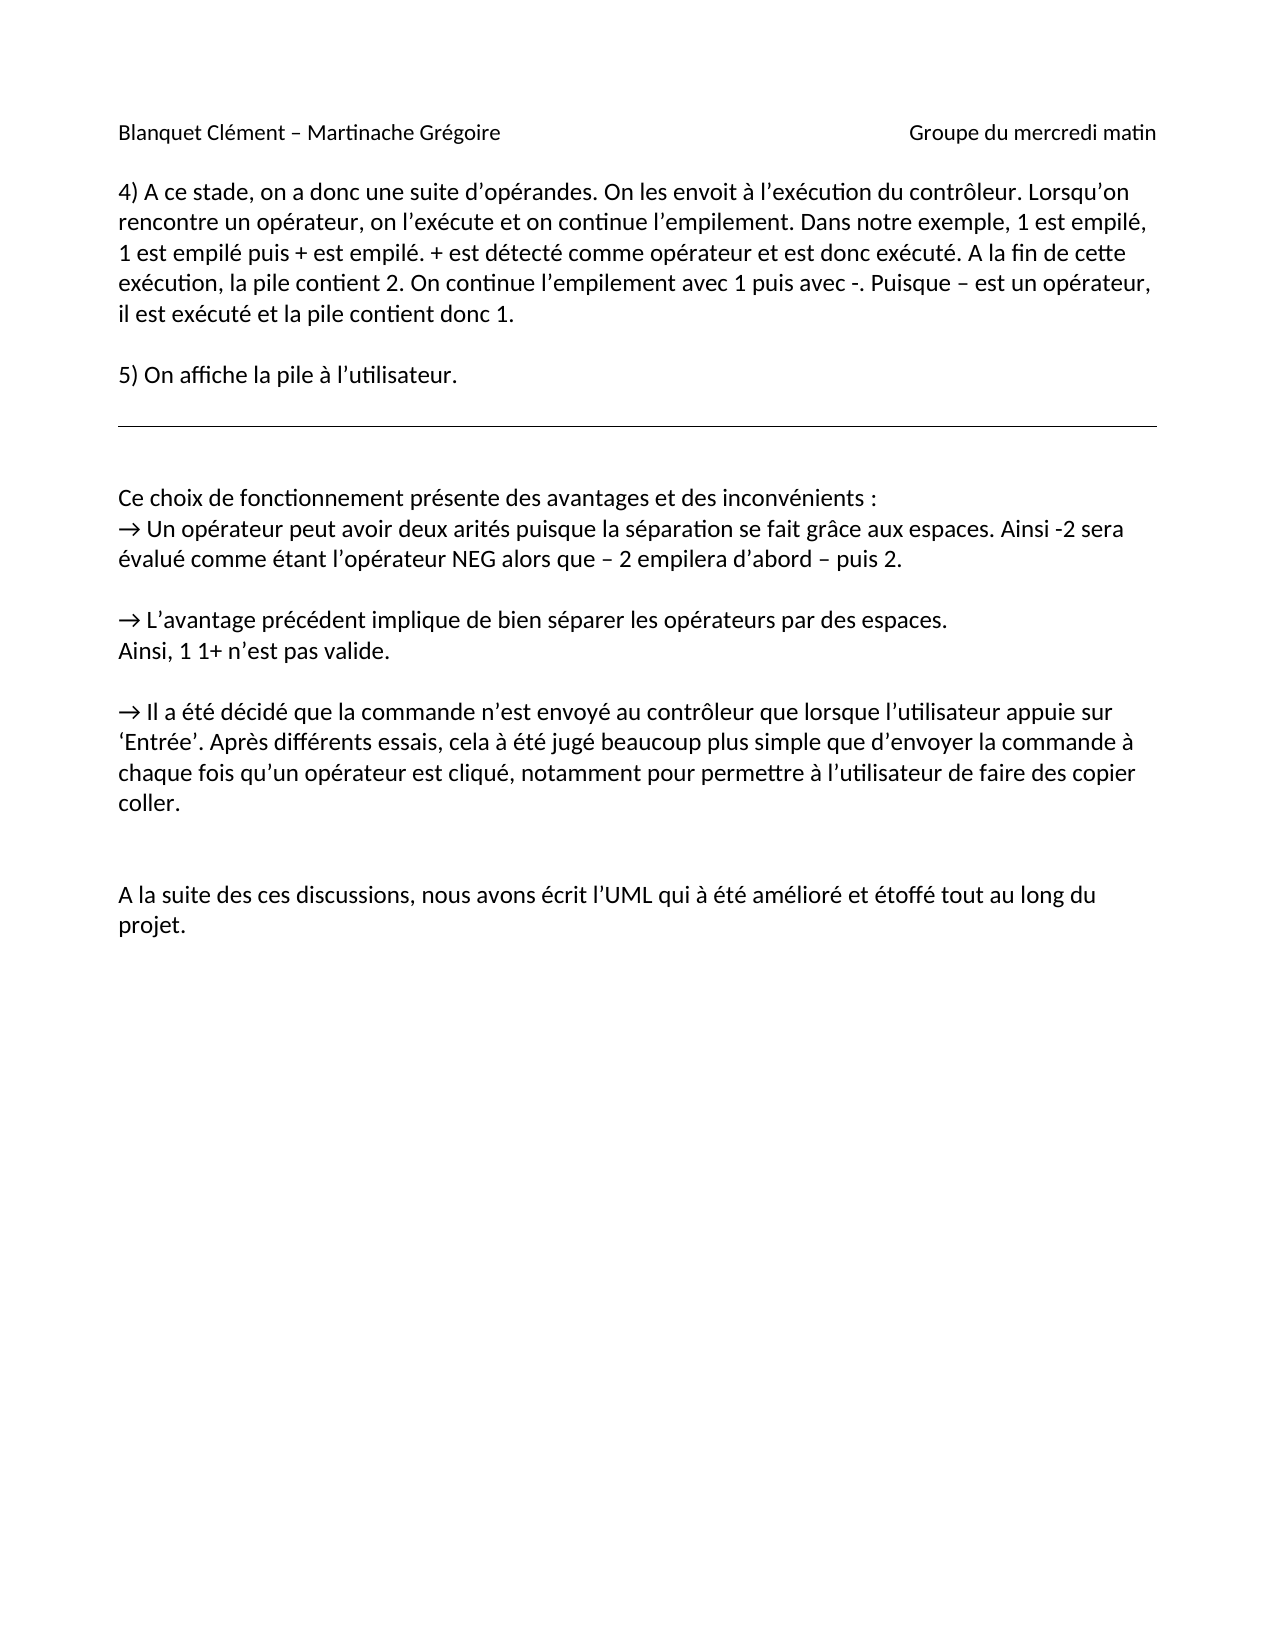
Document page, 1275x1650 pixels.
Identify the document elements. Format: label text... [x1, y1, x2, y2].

text A la suite des ces discussions, nous avons écrit l’UML qui à été amélioré et étoffé tout au long du projet. [118, 879, 1157, 940]
text 4) A ce stade, on a donc une suite d’opérandes. On les envoit à l’exécution du contrôleur. Lorsqu’on rencontre un opérateur, on l’exécute et on continue l’empilement. Dans notre exemple, 1 est empilé, 1 est empilé puis + est empilé. + est détecté comme opérateur et est donc exécuté. A la fin de cette exécution, la pile contient 2. On continue l’empilement avec 1 puis avec -. Puisque – est un opérateur, il est exécuté et la pile contient donc 1. [118, 176, 1157, 328]
text 5) On affiche la pile à l’utilisateur. [118, 359, 1157, 389]
text → Un opérateur peut avoir deux arités puisque la séparation se fait grâce aux espaces. Ainsi -2 sera évalué comme étant l’opérateur NEG alors que – 2 empilera d’abord – puis 2. [118, 513, 1157, 574]
text Ce choix de fonctionnement présente des avantages et des inconvénients : [118, 482, 1157, 513]
text → Il a été décidé que la commande n’est envoyé au contrôleur que lorsque l’utilisateur appuie sur ‘Entrée’. Après différents essais, cela à été jugé beaucoup plus simple que d’envoyer la commande à chaque fois qu’un opérateur est cliqué, notamment pour permettre à l’utilisateur de faire des copier coller. [118, 696, 1157, 818]
text → L’avantage précédent implique de bien séparer les opérateurs par des espaces. [118, 604, 1157, 635]
text Ainsi, 1 1+ n’est pas valide. [118, 635, 1157, 665]
